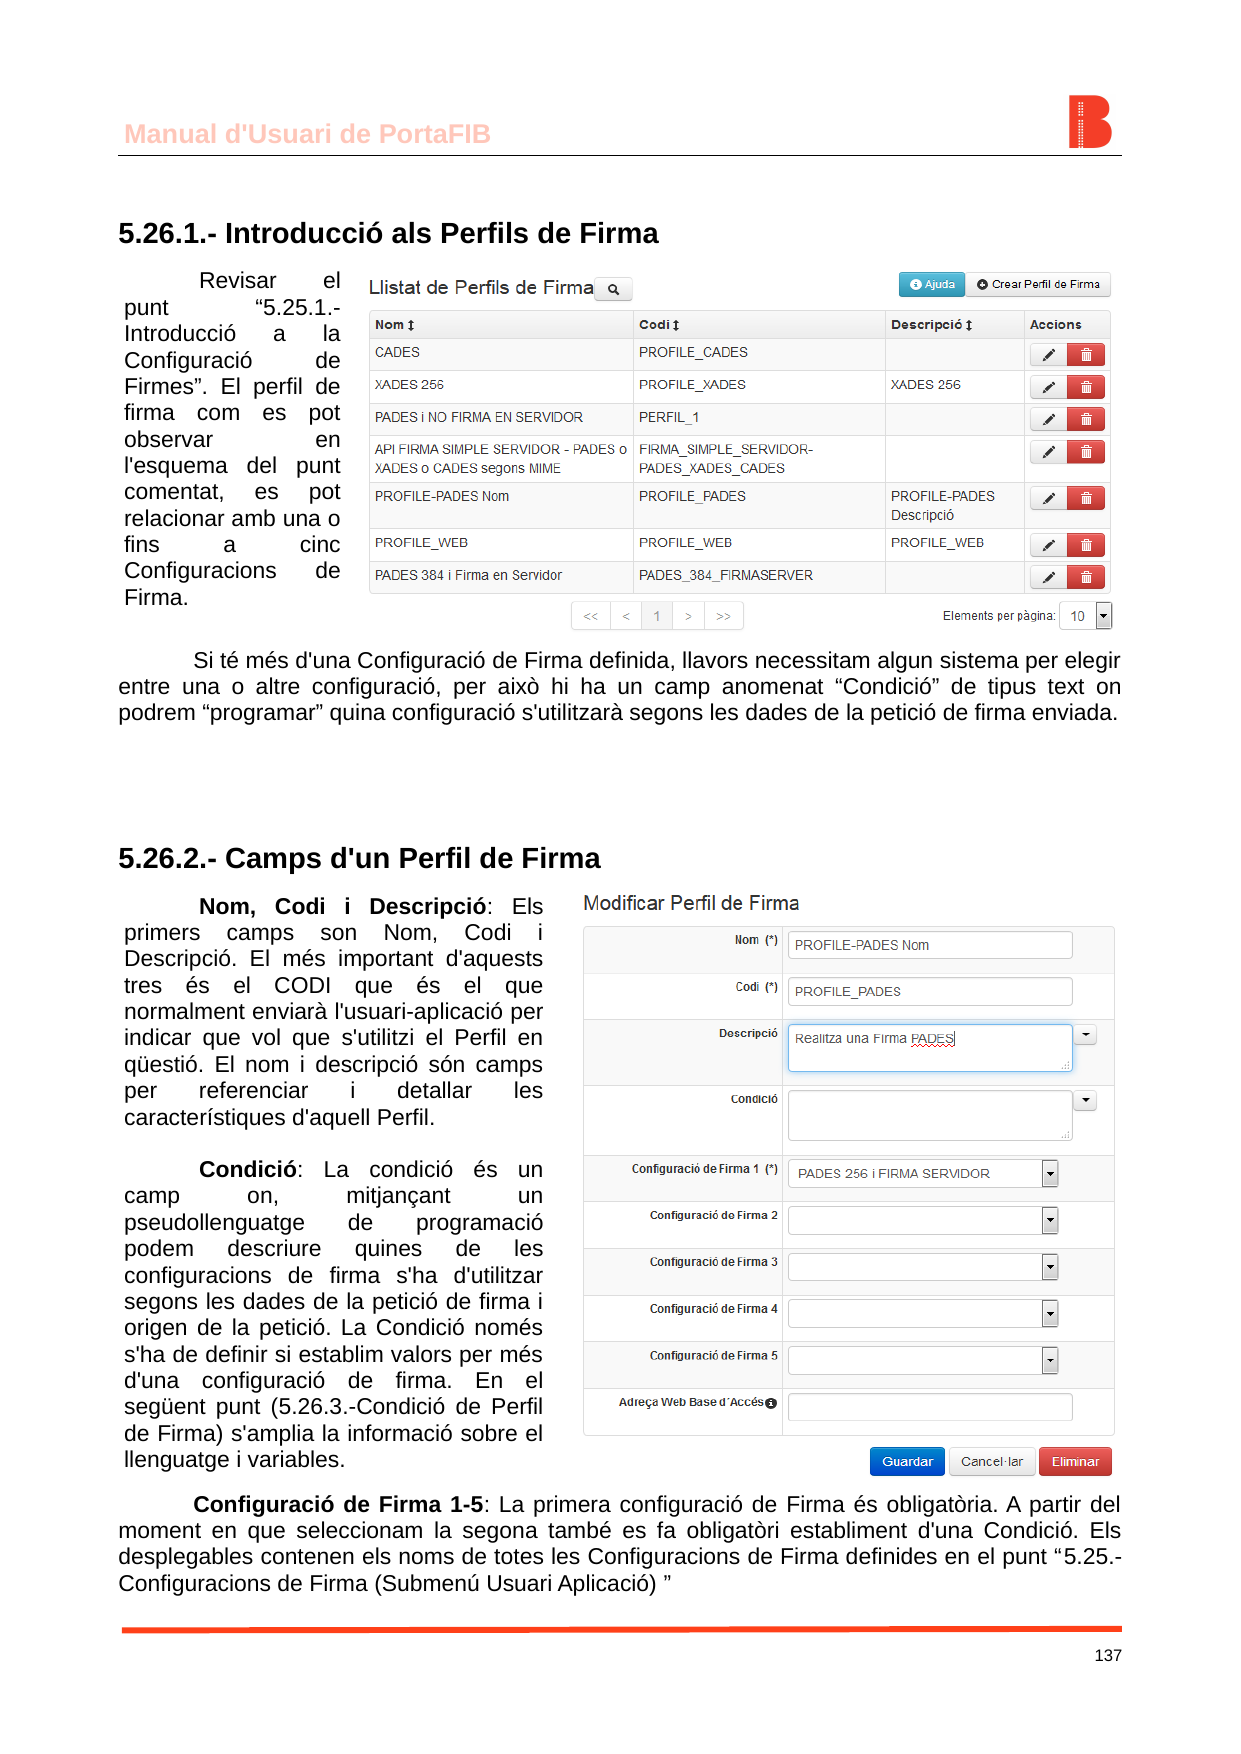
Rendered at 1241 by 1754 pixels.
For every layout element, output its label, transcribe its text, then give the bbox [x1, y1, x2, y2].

subtitle Camps d'un Perfil de Firma [118, 841, 1122, 874]
subtitle Introducció als Perfils de Firma [118, 216, 1122, 249]
table_header [346, 262, 1122, 647]
picture [578, 892, 1117, 1481]
text Si té més d'una Configuració de Firma definida, llavors necessitam algun sistema per elegir entre una o altre configuració, per això hi ha un camp anomenat “Condició” de tipus text on podrem “programar” quina configuració s'utilitzarà segons les dades de la petició de firma enviada. [118, 647, 1122, 726]
picture [361, 267, 1117, 641]
text Configuració de Firma 1-5: La primera configuració de Firma és obligatòria. A partir del moment en que seleccionam la segona també es fa obligatòri establiment d'una Condició. Els desplegables contenen els noms de totes les Configuracions de Firma definides en el punt “5.25Configuracions de Firma (Submenú Usuari Aplicació) ” [118, 1491, 1122, 1596]
table_header [549, 887, 1122, 1491]
picture [1063, 94, 1117, 150]
table_header Revisar el punt “5.25.1Introducció a la Configuració de Firmes”. El perfil de firma com es pot observar en l'esquema del punt comentat, es pot relacionar amb una o fins a cinc Configuracions de Firma. [118, 262, 346, 647]
table_header Nom, Codi i Descripció: Els primers camps son Nom, Codi i Descripció. El més important d'aquests tres és el CODI que és el que normalment enviarà l'usuari-aplicació per indicar que vol que s'utilitzi el Perfil en qüestió. El nom i descripció són camps per referenciar i detallar les característiques d'aquell Perfil. Condició: La condició és un camp on, mitjançant un pseudollenguatge de programació podem descriure quines de les configuracions de firma s'ha d'utilitzar segons les dades de la petició de firma i origen de la petició. La Condició només s'ha de definir si establim valors per més d'una configuració de firma. En el següent punt (5.26.3Condició de Perfil de Firma) s'amplia la informació sobre el llenguatge i variables. [118, 887, 549, 1491]
